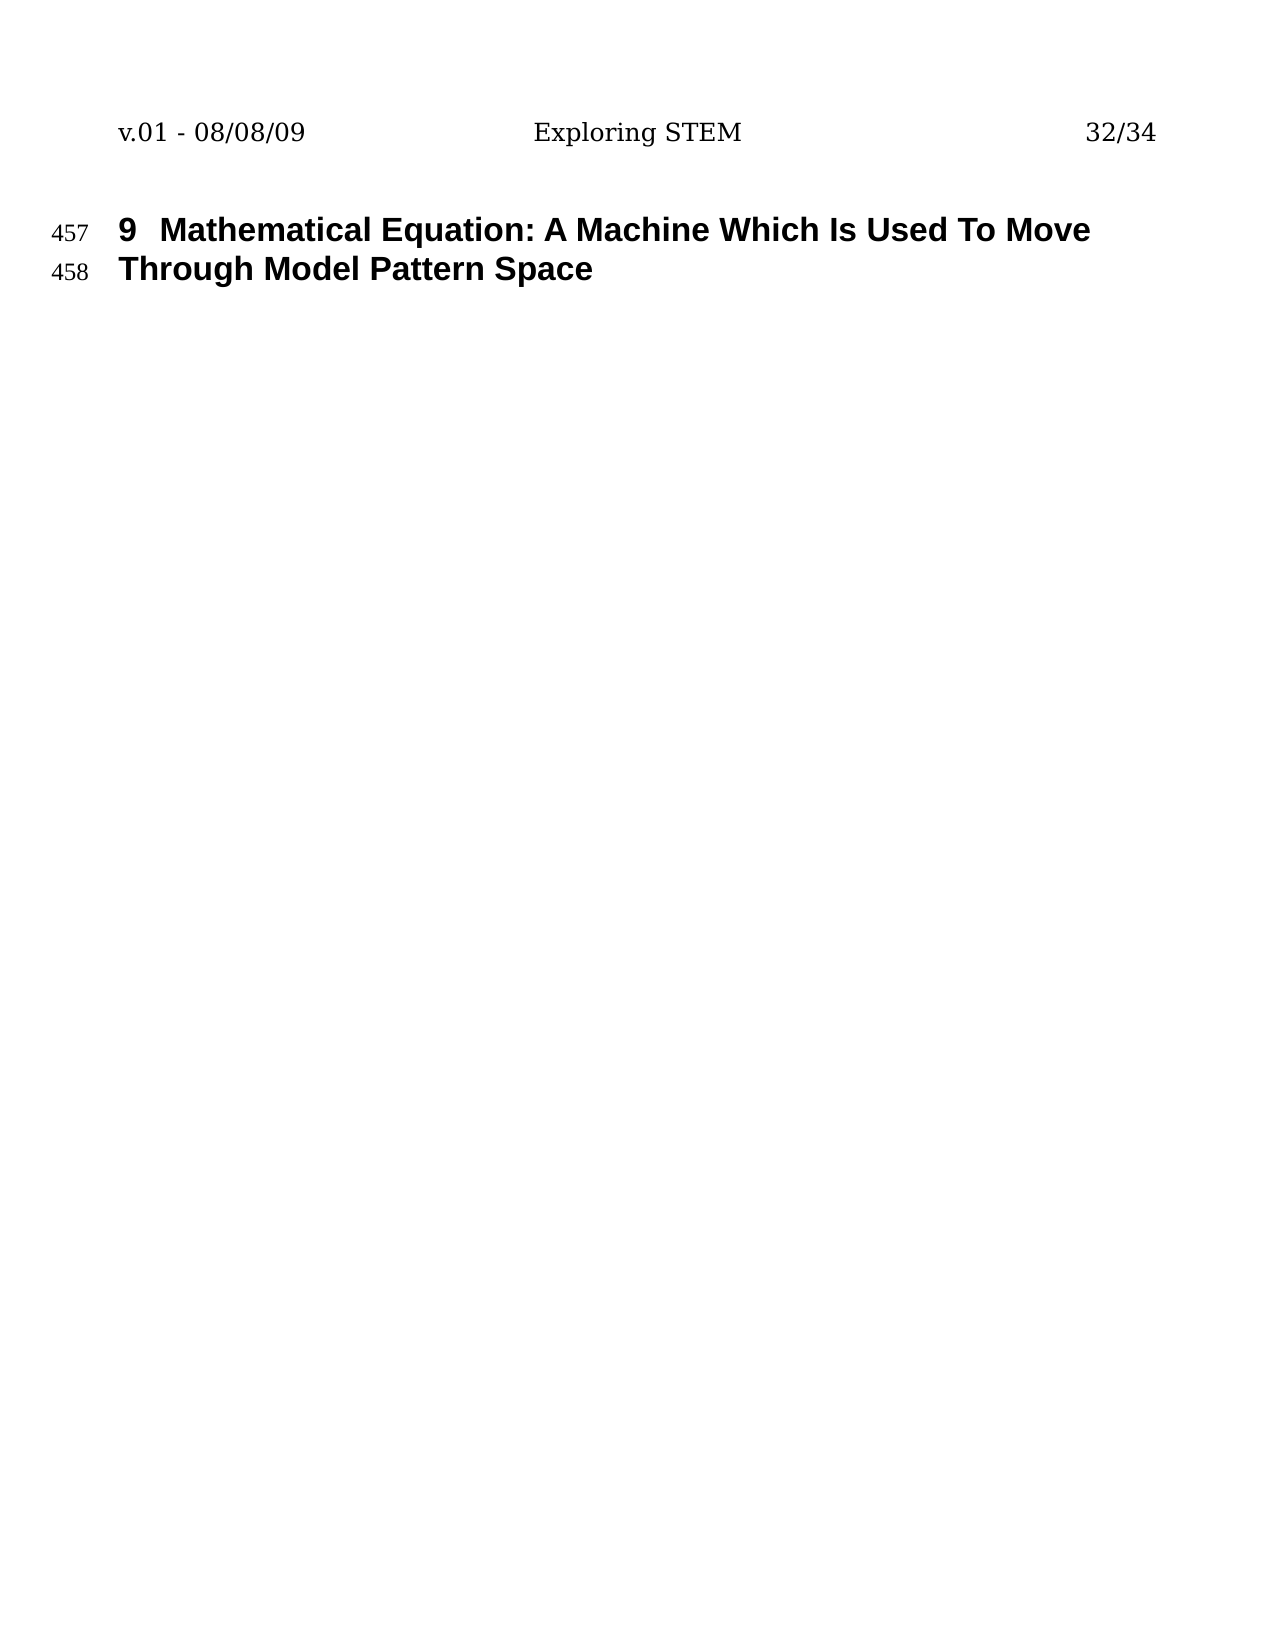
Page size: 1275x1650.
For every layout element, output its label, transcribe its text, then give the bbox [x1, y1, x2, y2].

subtitle Mathematical Equation: A Machine Which Is Used To Move Through Model Pattern Space [118, 210, 1157, 287]
